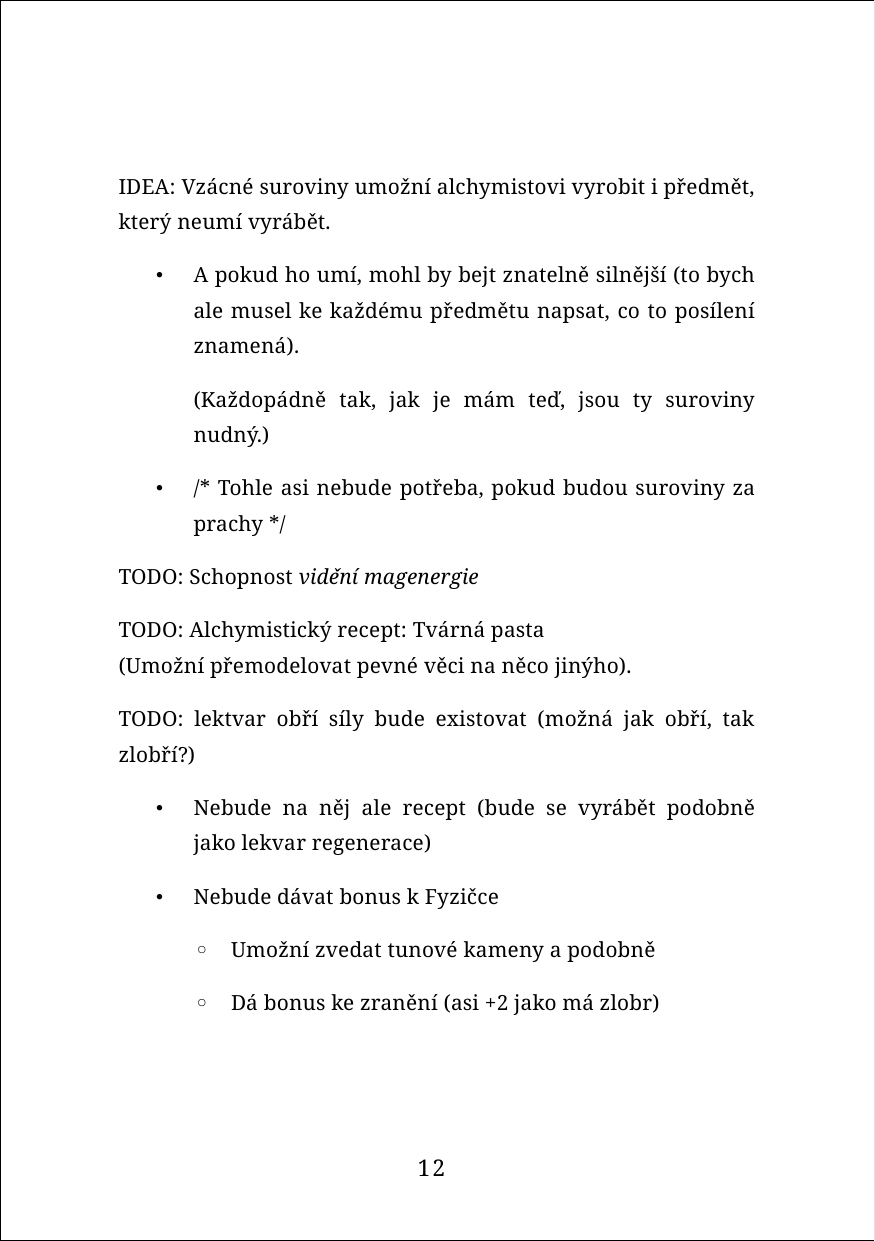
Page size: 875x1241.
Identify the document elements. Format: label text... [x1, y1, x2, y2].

text IDEA: Vzácné suroviny umožní alchymistovi vyrobit i předmět, který neumí vyrábět. [118, 172, 756, 236]
list A pokud ho umí, mohl by bejt znatelně silnější (to bych ale musel ke každému předmětu napsat, co to posílení znamená). [156, 261, 756, 360]
list Dá bonus ke zranění (asi +2 jako má zlobr) [193, 988, 756, 1017]
list Umožní zvedat tunové kameny a podobně [193, 935, 756, 963]
list (Každopádně tak, jak je mám teď, jsou ty suroviny nudný.) [156, 385, 756, 449]
text TODO: lektvar obří síly bude existovat (možná jak obří, tak zlobří?) [118, 704, 756, 768]
text TODO: Alchymistický recept: Tvárná pasta (Umožní přemodelovat pevné věci na něco jinýho). [118, 616, 756, 679]
list Nebude dávat bonus k Fyzičce [156, 882, 756, 910]
list /* Tohle asi nebude potřeba, pokud budou suroviny za prachy */ [156, 473, 756, 537]
list Nebude na něj ale recept (bude se vyrábět podobně jako lekvar regenerace) [156, 793, 756, 857]
text TODO: Schopnost vidění magenergie [118, 562, 756, 591]
